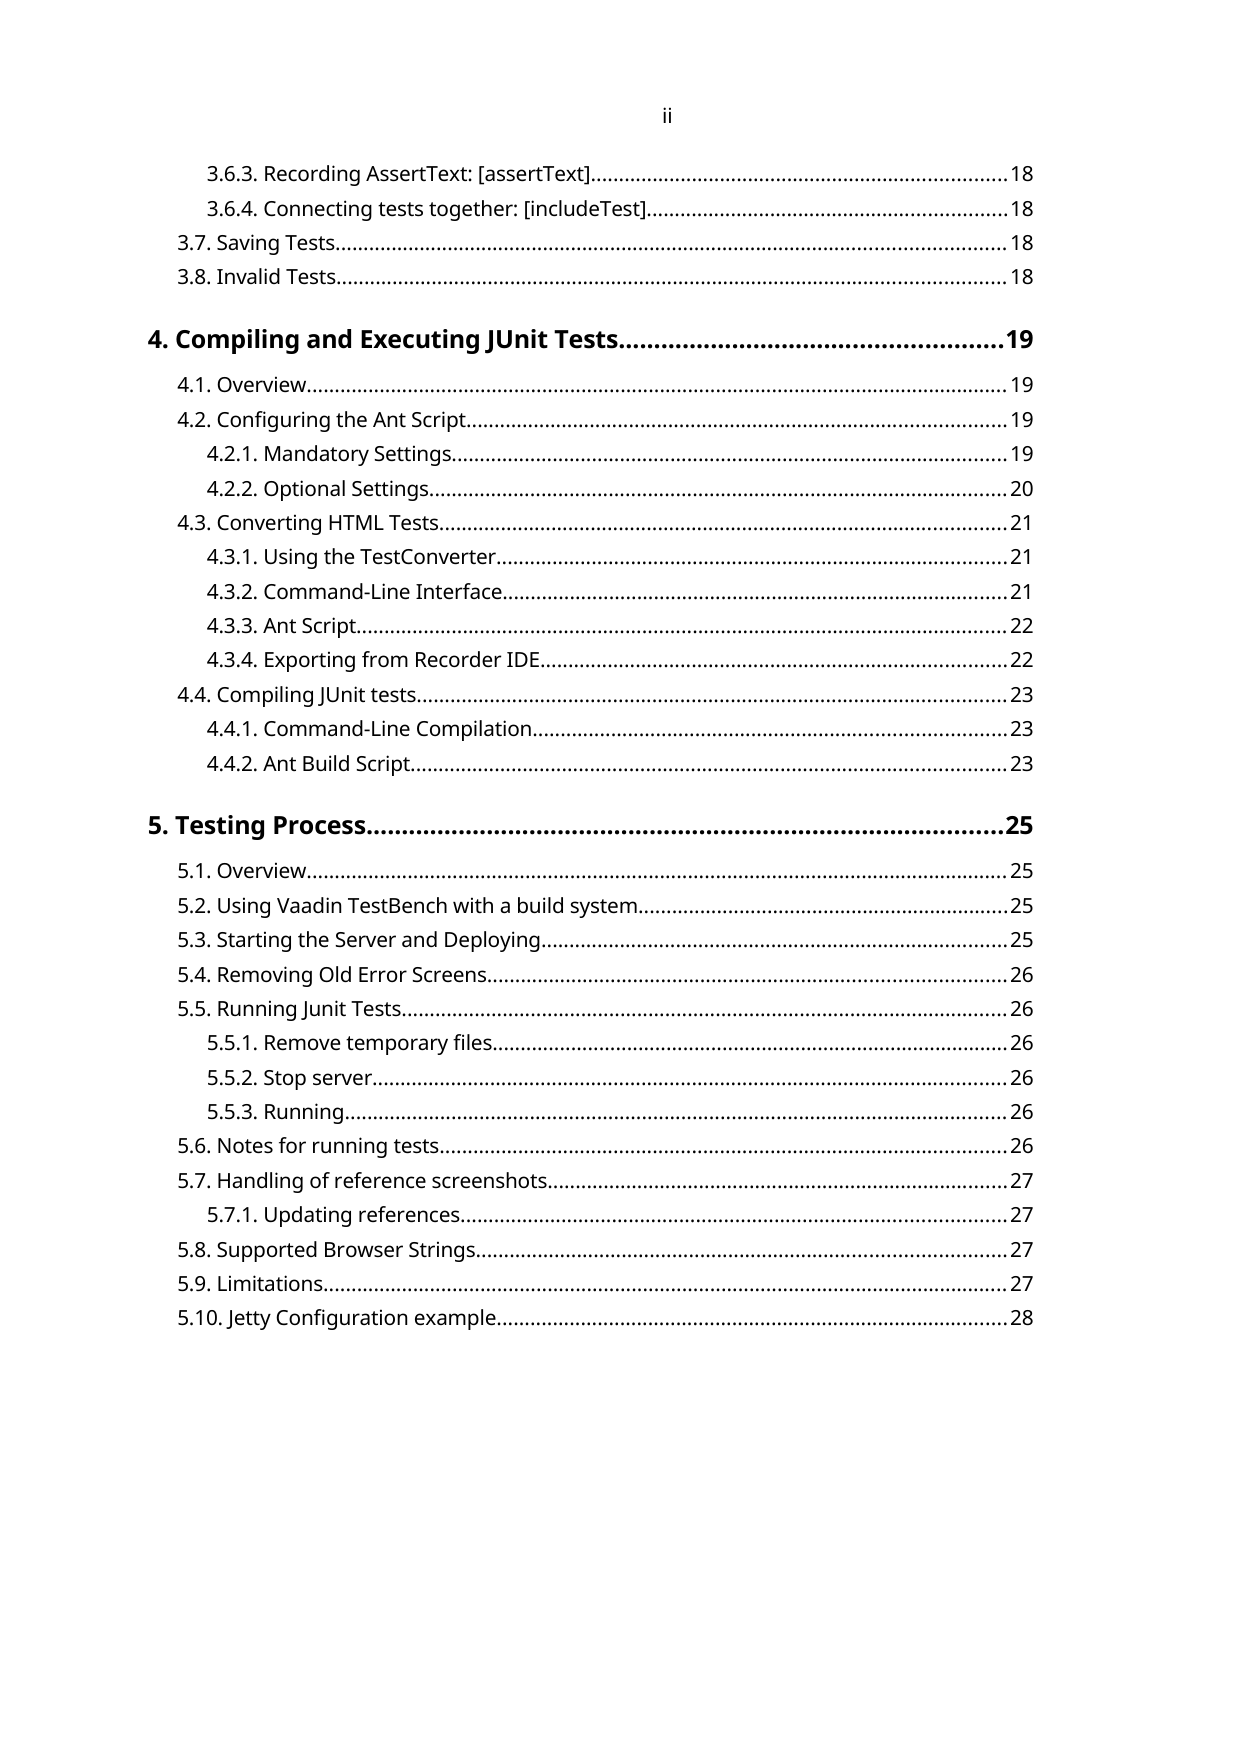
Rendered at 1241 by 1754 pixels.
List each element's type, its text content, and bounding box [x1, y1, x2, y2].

text 4.4.2. Ant Build Script 23 [207, 749, 1033, 777]
text 4.1. Overview 19 [177, 371, 1033, 399]
text 3.8. Invalid Tests 18 [177, 262, 1033, 291]
text 3.6.3. Recording AssertText: [assertText] 18 [207, 159, 1033, 188]
text 4.4.1. Command-Line Compilation 23 [207, 714, 1033, 743]
text 5.5.2. Stop server 26 [207, 1063, 1033, 1091]
text 5.5.3. Running 26 [207, 1097, 1033, 1126]
text 4. Compiling and Executing JUnit Tests 19 [148, 322, 1033, 356]
text 5.5. Running Junit Tests 26 [177, 994, 1033, 1023]
text 5.6. Notes for running tests 26 [177, 1132, 1033, 1160]
text 4.2.2. Optional Settings 20 [207, 474, 1033, 502]
text 4.4. Compiling JUnit tests 23 [177, 680, 1033, 708]
text 3.6.4. Connecting tests together: [includeTest] 18 [207, 194, 1033, 222]
text 5.8. Supported Browser Strings 27 [177, 1235, 1033, 1263]
text 5.3. Starting the Server and Deploying 25 [177, 925, 1033, 954]
text 5.2. Using Vaadin TestBench with a build system 25 [177, 891, 1033, 919]
text 5.7.1. Updating references 27 [207, 1200, 1033, 1229]
text 3.7. Saving Tests 18 [177, 228, 1033, 257]
text 5.5.1. Remove temporary files 26 [207, 1028, 1033, 1057]
text 5.7. Handling of reference screenshots 27 [177, 1166, 1033, 1194]
text 5.4. Removing Old Error Screens 26 [177, 960, 1033, 988]
text 4.3.2. Command-Line Interface 21 [207, 577, 1033, 605]
text 4.3.4. Exporting from Recorder IDE 22 [207, 646, 1033, 674]
text 5.1. Overview 25 [177, 857, 1033, 885]
text 4.2.1. Mandatory Settings 19 [207, 439, 1033, 468]
text 5.9. Limitations 27 [177, 1269, 1033, 1298]
text 5. Testing Process 25 [148, 808, 1033, 842]
text 5.10. Jetty Configuration example 28 [177, 1303, 1033, 1332]
text 4.3.3. Ant Script 22 [207, 611, 1033, 639]
text 4.3. Converting HTML Tests 21 [177, 508, 1033, 536]
text 4.2. Configuring the Ant Script 19 [177, 405, 1033, 433]
text 4.3.1. Using the TestConverter 21 [207, 542, 1033, 571]
